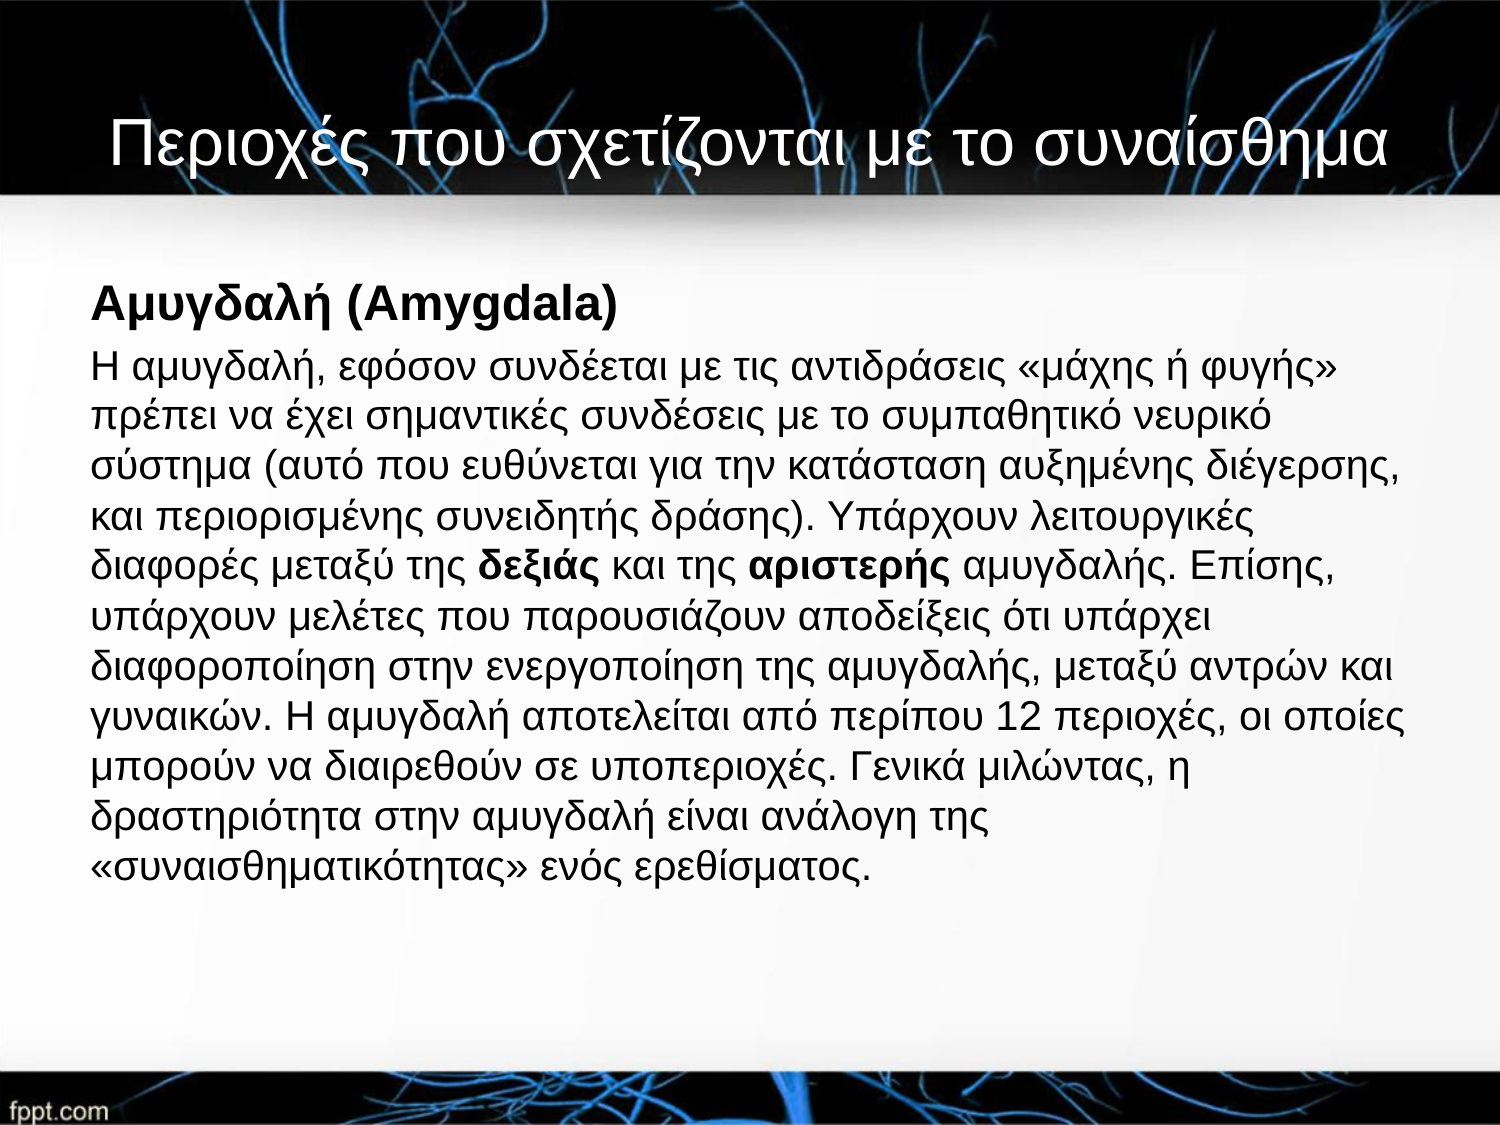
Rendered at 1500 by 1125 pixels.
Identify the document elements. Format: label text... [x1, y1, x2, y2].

title Περιοχές που σχετίζονται με το συναίσθημα [75, 45, 1425, 233]
list Αμυγδαλή (Amygdala) Η αμυγδαλή, εφόσον συνδέεται με τις αντιδράσεις «μάχης ή φυγής» πρέπει να έχει σημαντικές συνδέσεις με το συμπαθητικό νευρικό σύστημα (αυτό που ευθύνεται για την κατάσταση αυξημένης διέγερσης, και περιορισμένης συνειδητής δράσης). Υπάρχουν λειτουργικές διαφορές μεταξύ της δεξιάς και της αριστερής αμυγδαλής. Επίσης, υπάρχουν μελέτες που παρουσιάζουν αποδείξεις ότι υπάρχει διαφοροποίηση στην ενεργοποίηση της αμυγδαλής, μεταξύ αντρών και γυναικών. Η αμυγδαλή αποτελείται από περίπου 12 περιοχές, οι οποίες μπορούν να διαιρεθούν σε υποπεριοχές. Γενικά μιλώντας, η δραστηριότητα στην αμυγδαλή είναι ανάλογη της «συναισθηματικότητας» ενός ερεθίσματος. [75, 262, 1425, 1005]
picture [0, 0, 1500, 1125]
